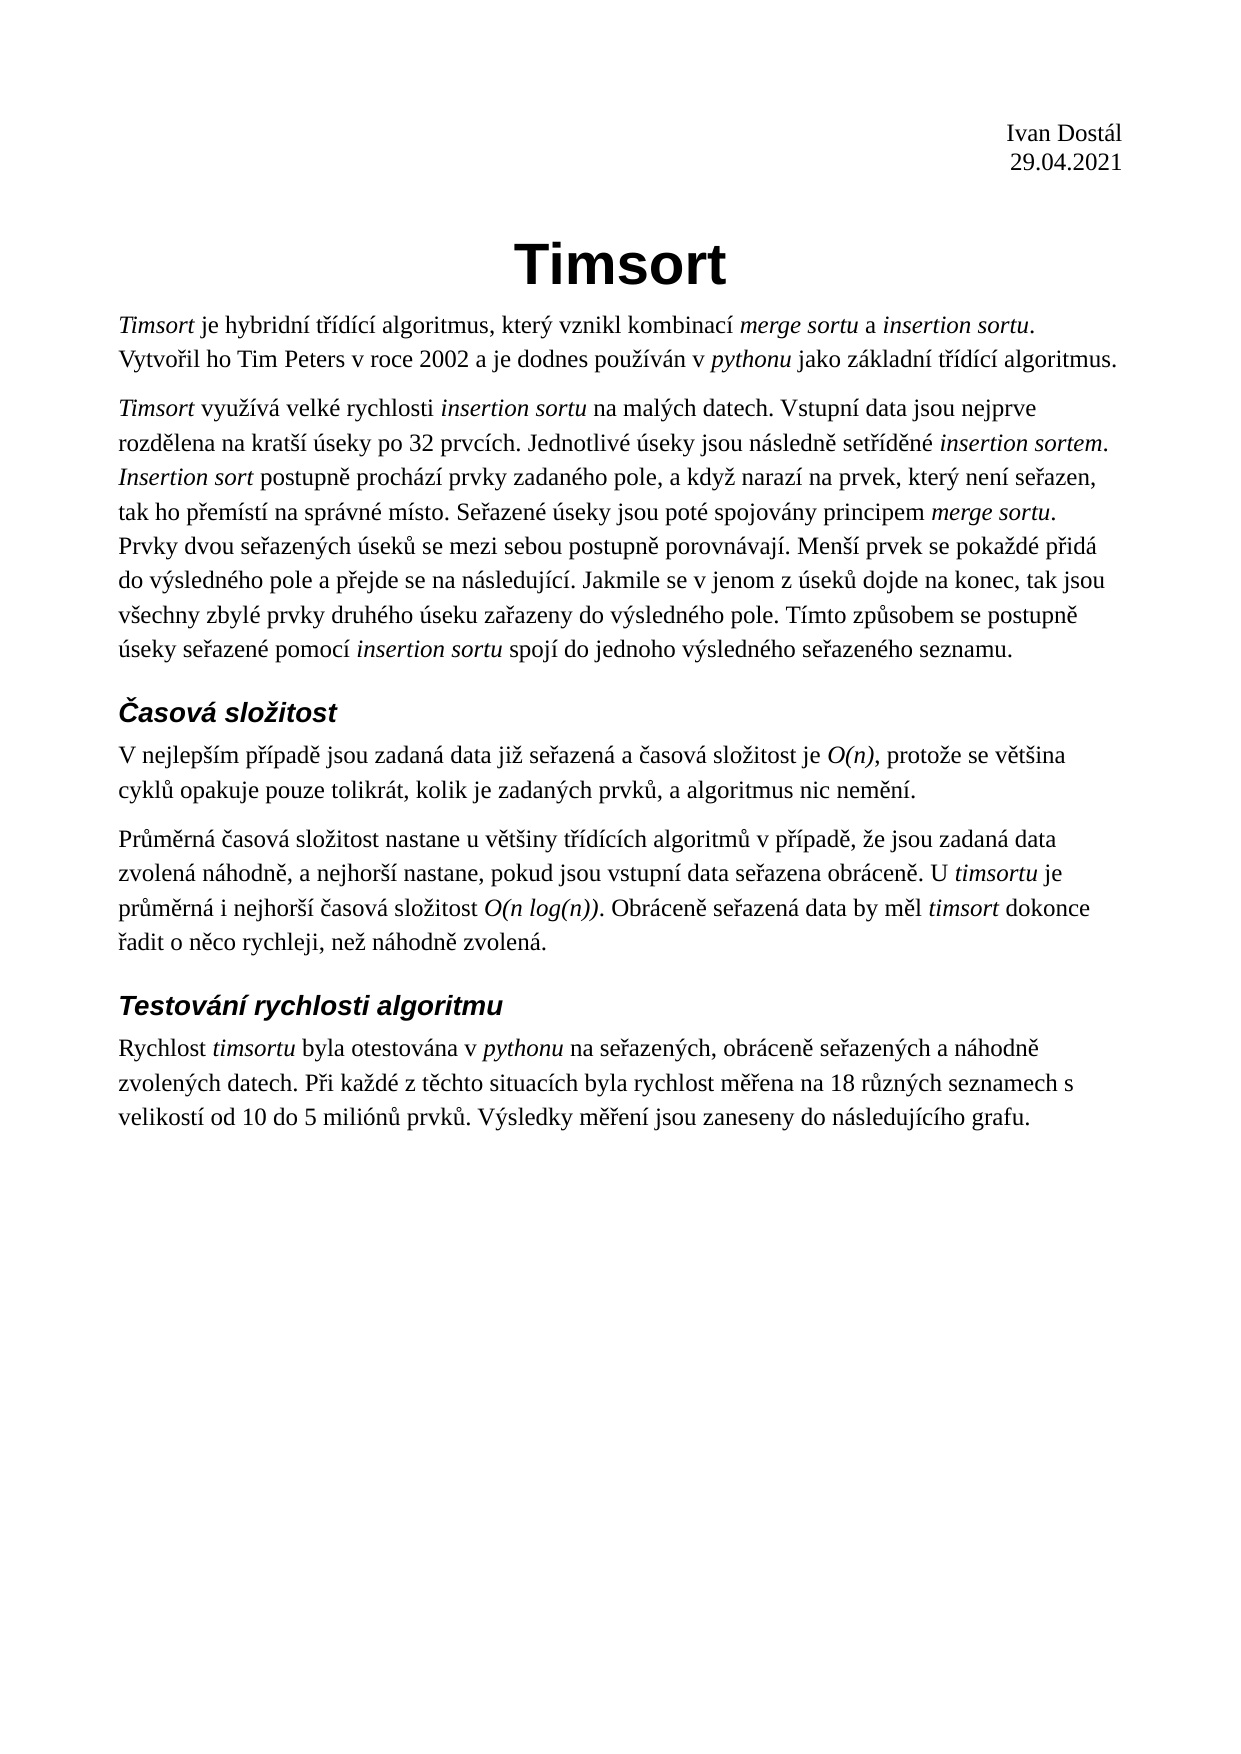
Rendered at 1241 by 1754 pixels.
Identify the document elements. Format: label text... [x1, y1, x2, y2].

text Timsort využívá velké rychlosti insertion sortu na malých datech. Vstupní data jsou nejprve rozdělena na kratší úseky po 32 prvcích. Jednotlivé úseky jsou následně setříděné insertion sortem. Insertion sort postupně prochází prvky zadaného pole, a když narazí na prvek, který není seřazen, tak ho přemístí na správné místo. Seřazené úseky jsou poté spojovány principem merge sortu. Prvky dvou seřazených úseků se mezi sebou postupně porovnávají. Menší prvek se pokaždé přidá do výsledného pole a přejde se na následující. Jakmile se v jenom z úseků dojde na konec, tak jsou všechny zbylé prvky druhého úseku zařazeny do výsledného pole. Tímto způsobem se postupně úseky seřazené pomocí insertion sortu spojí do jednoho výsledného seřazeného seznamu. [118, 393, 1122, 663]
text Průměrná časová složitost nastane u většiny třídících algoritmů v případě, že jsou zadaná data zvolená náhodně, a nejhorší nastane, pokud jsou vstupní data seřazena obráceně. U timsortu je průměrná i nejhorší časová složitost O(n log(n)). Obráceně seřazená data by měl timsort dokonce řadit o něco rychleji, než náhodně zvolená. [118, 824, 1122, 956]
text V nejlepším případě jsou zadaná data již seřazená a časová složitost je O(n), protože se většina cyklů opakuje pouze tolikrát, kolik je zadaných prvků, a algoritmus nic nemění. [118, 741, 1122, 804]
title Timsort [118, 230, 1122, 297]
text Timsort je hybridní třídící algoritmus, který vznikl kombinací merge sortu a insertion sortu. Vytvořil ho Tim Peters v roce 2002 a je dodnes používán v pythonu jako základní třídící algoritmus. [118, 310, 1122, 373]
subtitle Testování rychlosti algoritmu [118, 989, 1122, 1021]
text Rychlost timsortu byla otestována v pythonu na seřazených, obráceně seřazených a náhodně zvolených datech. Při každé z těchto situacích byla rychlost měřena na 18 různých seznamech s velikostí od 10 do 5 miliónů prvků. Výsledky měření jsou zaneseny do následujícího grafu. [118, 1033, 1122, 1131]
subtitle Časová složitost [118, 696, 1122, 728]
